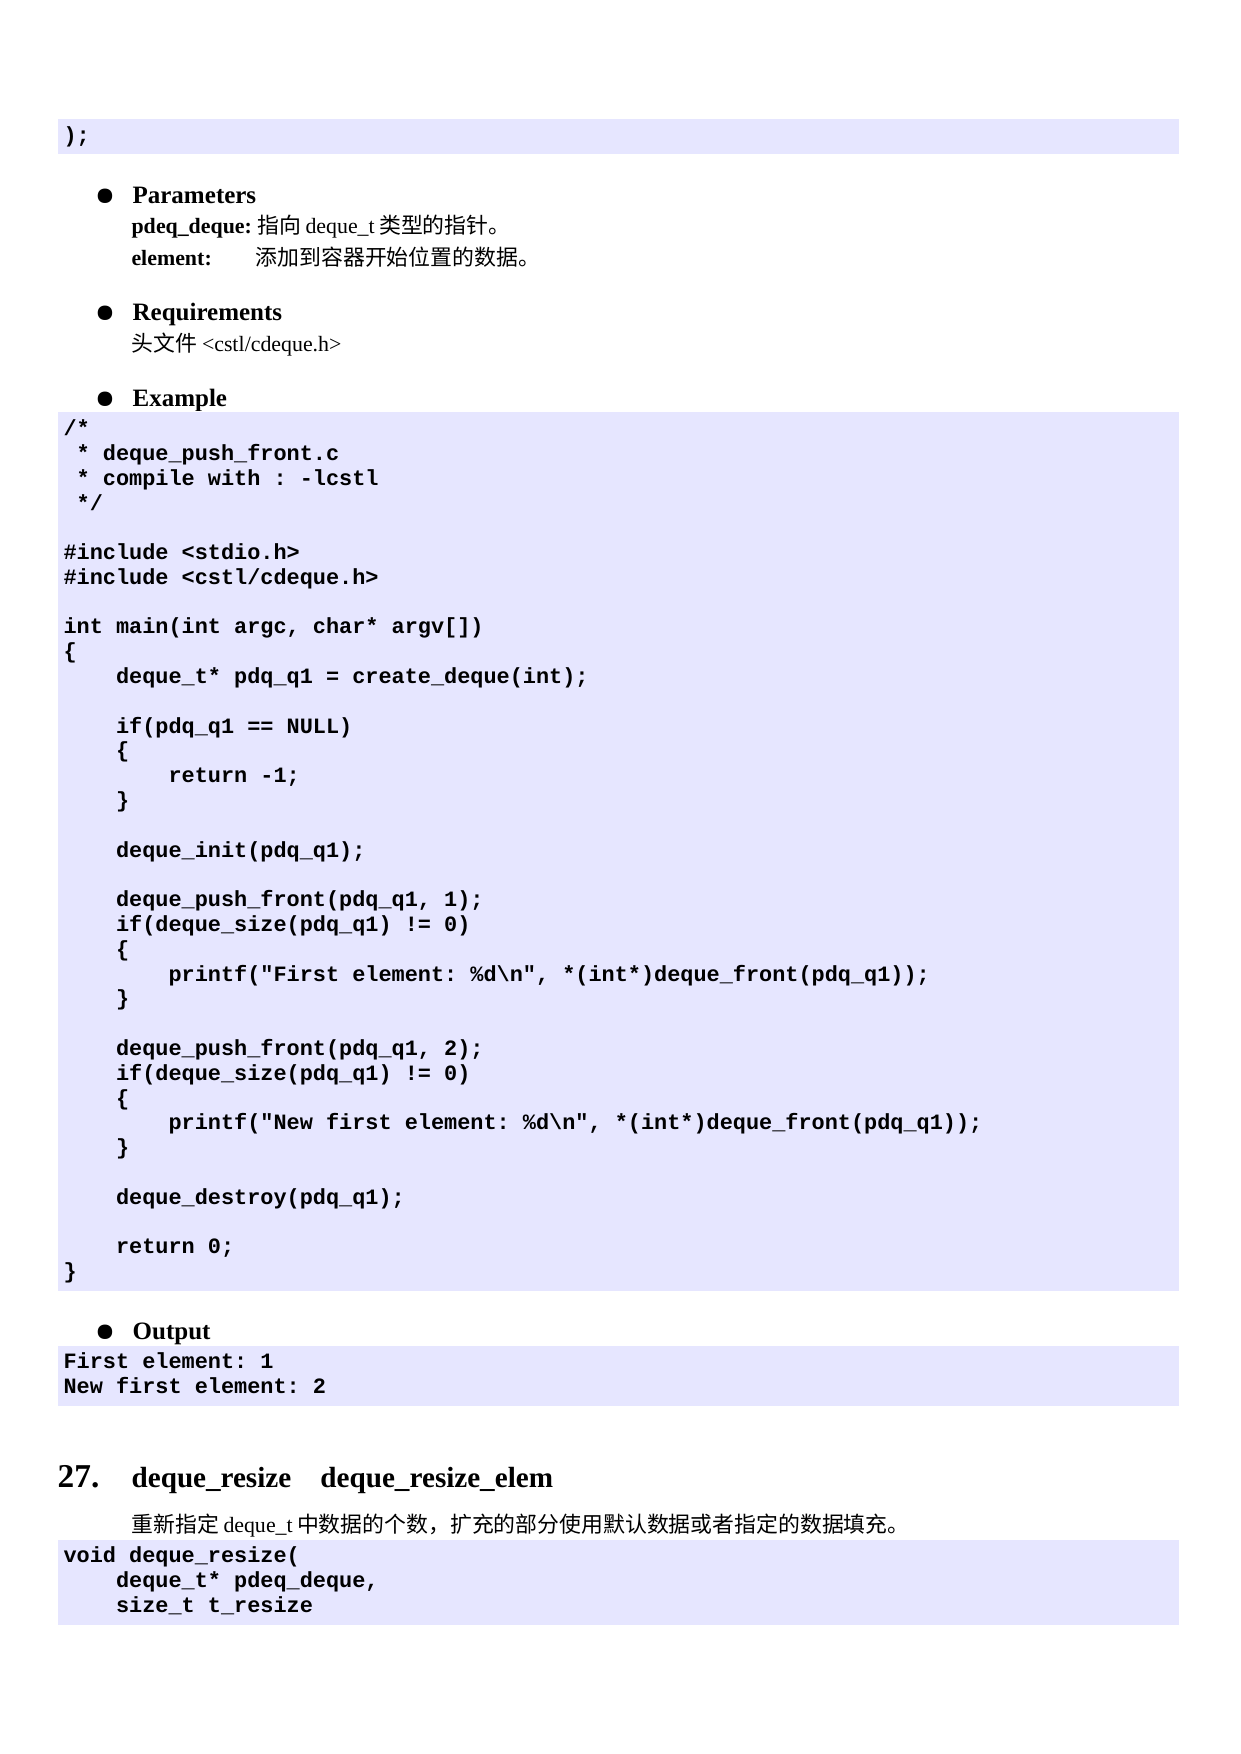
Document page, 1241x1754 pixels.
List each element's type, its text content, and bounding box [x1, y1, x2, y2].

table_header void deque_resize( deque_t* pdeq_deque, size_t t_resize [58, 1540, 1179, 1625]
text element: 添加到容器开始位置的数据。 [57, 240, 1179, 272]
list Parameters [95, 180, 1179, 208]
table_header ); [58, 119, 1179, 154]
text 头文件 <cstl/cdeque.h> [57, 326, 1179, 357]
list Example [95, 383, 1179, 411]
text 重新指定deque_t中数据的个数，扩充的部分使用默认数据或者指定的数据填充。 [57, 1507, 1179, 1539]
table_header First element: 1 New first element: 2 [58, 1346, 1179, 1406]
table_header /* * deque_push_front.c * compile with : -lcstl */ #include <stdio.h> #include <cstl/cdeque.h> int main(int argc, char* argv[]) { deque_t* pdq_q1 = create_deque(int); if(pdq_q1 == NULL) { return -1; } deque_init(pdq_q1); deque_push_front(pdq_q1, 1); if(deque_size(pdq_q1) != 0) { printf("First element: %d\n", *(int*)deque_front(pdq_q1)); } deque_push_front(pdq_q1, 2); if(deque_size(pdq_q1) != 0) { printf("New first element: %d\n", *(int*)deque_front(pdq_q1)); } deque_destroy(pdq_q1); return 0; } [58, 412, 1179, 1291]
list Output [95, 1316, 1179, 1345]
subtitle deque_resize deque_resize_elem [57, 1456, 1179, 1494]
text pdeq_deque: 指向deque_t类型的指针。 [57, 208, 1179, 240]
list Requirements [95, 297, 1179, 326]
